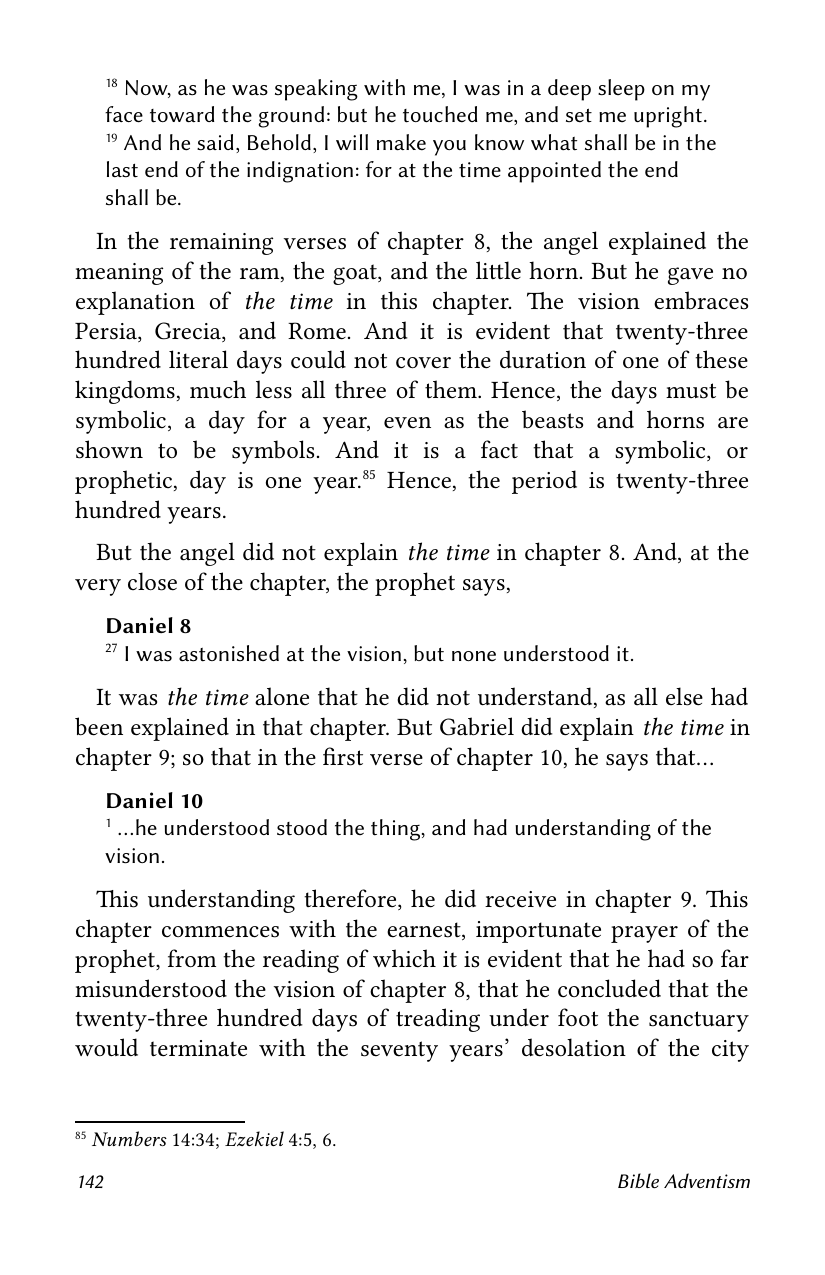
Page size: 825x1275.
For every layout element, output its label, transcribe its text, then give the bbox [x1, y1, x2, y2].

text This understanding therefore, he did receive in chapter 9. This chapter commences with the earnest, importunate prayer of the prophet, from the reading of which it is evident that he had so far misunderstood the vision of chapter 8, that he concluded that the twenty-three hundred days of treading under foot the sanctuary would terminate with the seventy years’ desolation of the city [75, 885, 750, 1063]
text 1 ...he understood stood the thing, and had understanding of the vision. [105, 815, 720, 869]
text 19 And he said, Behold, I will make you know what shall be in the last end of the indignation: for at the time appointed the end shall be. [105, 130, 720, 211]
text But the angel did not explain the time in chapter 8. And, at the very close of the chapter, the prophet says, [75, 538, 750, 596]
text Numbers 14:34; Ezekiel 4:5, 6. [75, 1128, 750, 1152]
text It was the time alone that he did not understand, as all else had been explained in that chapter. But Gabriel did explain the time in chapter 9; so that in the first verse of chapter 10, he says that… [75, 683, 750, 771]
text Daniel 8 [105, 613, 750, 639]
text Daniel 10 [105, 787, 750, 814]
text 27 I was astonished at the vision, but none understood it. [105, 640, 720, 667]
text In the remaining verses of chapter 8, the angel explained the meaning of the ram, the goat, and the little horn. But he gave no explanation of the time in this chapter. The vision embraces Persia, Grecia, and Rome. And it is evident that twenty-three hundred literal days could not cover the duration of one of these kingdoms, much less all three of them. Hence, the days must be symbolic, a day for a year, even as the beasts and horns are shown to be symbols. And it is a fact that a symbolic, or prophetic, day is one year. Hence, the period is twenty-three hundred years. [75, 227, 750, 524]
text 18 Now, as he was speaking with me, I was in a deep sleep on my face toward the ground: but he touched me, and set me upright. [105, 75, 720, 128]
